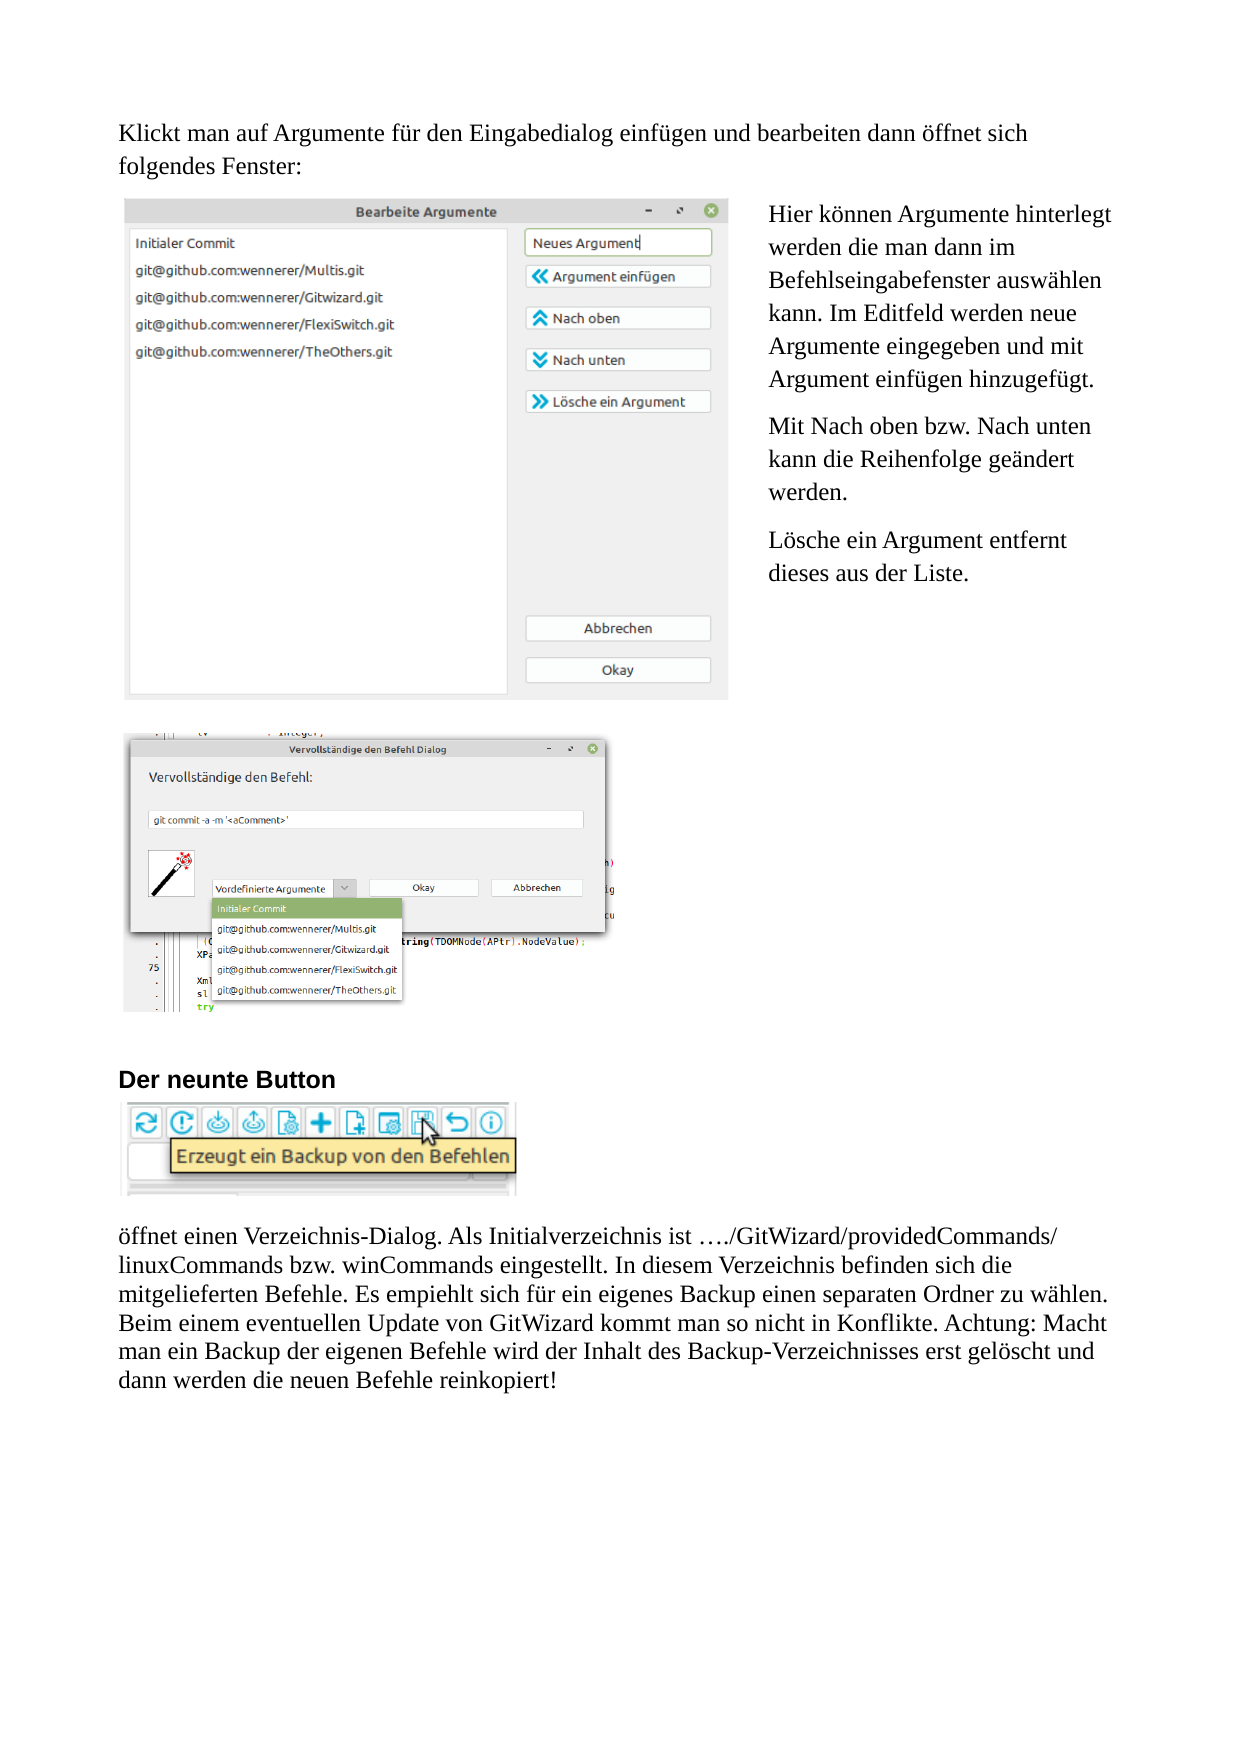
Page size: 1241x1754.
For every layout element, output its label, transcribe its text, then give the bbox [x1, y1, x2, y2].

text Klickt man auf Argumente für den Eingabedialog einfügen und bearbeiten dann öffnet sich folgendes Fenster: [118, 118, 1122, 180]
picture [120, 1102, 524, 1196]
picture [124, 198, 729, 700]
subtitle Der neunte Button [118, 1065, 1122, 1094]
text Lösche ein Argument entfernt dieses aus der Liste. [729, 525, 1122, 587]
text Hier können Argumente hinterlegt werden die man dann im Befehlseingabefenster auswählen kann. Im Editfeld werden neue Argumente eingegeben und mit Argument einfügen hinzugefügt. [729, 199, 1122, 393]
text öffnet einen Verzeichnis-Dialog. Als Initialverzeichnis ist …./GitWizard/providedCommands/ linuxCommands bzw. winCommands eingestellt. In diesem Verzeichnis befinden sich die mitgelieferten Befehle. Es empiehlt sich für ein eigenes Backup einen separaten Ordner zu wählen. Beim einem eventuellen Update von GitWizard kommt man so nicht in Konflikte. Achtung: Macht man ein Backup der eigenen Befehle wird der Inhalt des Backup-Verzeichnisses erst gelöscht und dann werden die neuen Befehle reinkopiert! [118, 1221, 1122, 1394]
picture [123, 733, 614, 1012]
text Mit Nach oben bzw. Nach unten kann die Reihenfolge geändert werden. [729, 411, 1122, 506]
